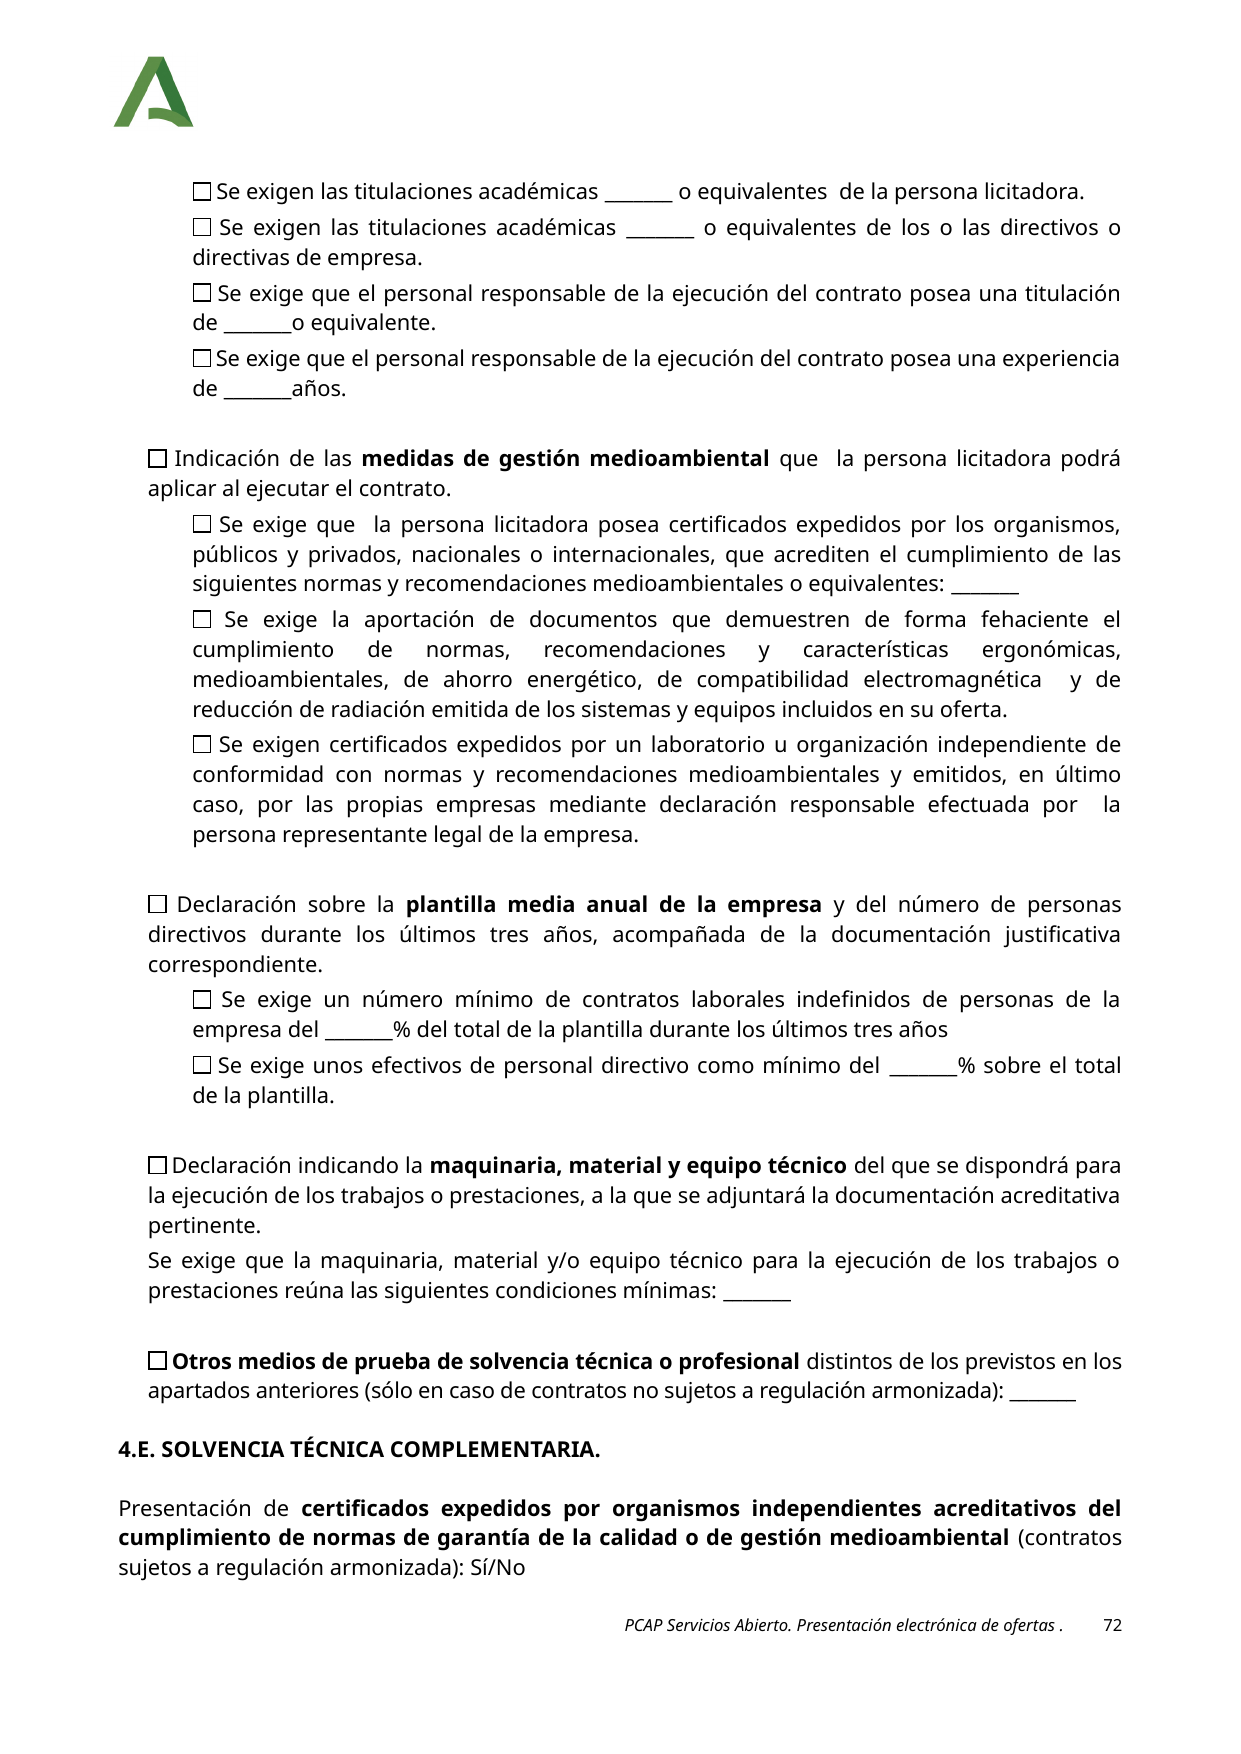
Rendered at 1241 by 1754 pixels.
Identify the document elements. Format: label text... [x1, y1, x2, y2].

text Otros medios de prueba de solvencia técnica o profesional distintos de los previstos en los apartados anteriores (sólo en caso de contratos no sujetos a regulación armonizada): _______ [148, 1346, 1122, 1405]
text Se exige la aportación de documentos que demuestren de forma fehaciente el cumplimiento de normas, recomendaciones y características ergonómicas, medioambientales, de ahorro energético, de compatibilidad electromagnética y de reducción de radiación emitida de los sistemas y equipos incluidos en su oferta. [192, 604, 1122, 723]
text Declaración sobre la plantilla media anual de la empresa y del número de personas directivos durante los últimos tres años, acompañada de la documentación justificativa correspondiente. [148, 889, 1122, 978]
text 4.E. SOLVENCIA TÉCNICA COMPLEMENTARIA. [118, 1434, 1122, 1464]
text Declaración indicando la maquinaria, material y equipo técnico del que se dispondrá para la ejecución de los trabajos o prestaciones, a la que se adjuntará la documentación acreditativa pertinente. [148, 1150, 1122, 1239]
text Se exige que la persona licitadora posea certificados expedidos por los organismos, públicos y privados, nacionales o internacionales, que acrediten el cumplimiento de las siguientes normas y recomendaciones medioambientales o equivalentes: _______ [192, 509, 1122, 598]
text Presentación de certificados expedidos por organismos independientes acreditativos del cumplimiento de normas de garantía de la calidad o de gestión medioambiental (contratos sujetos a regulación armonizada): Sí/No [118, 1492, 1122, 1582]
text Se exige que el personal responsable de la ejecución del contrato posea una titulación de _______o equivalente. [192, 278, 1122, 337]
text Se exigen las titulaciones académicas _______ o equivalentes de los o las directivos o directivas de empresa. [192, 212, 1122, 272]
text Se exige que la maquinaria, material y/o equipo técnico para la ejecución de los trabajos o prestaciones reúna las siguientes condiciones mínimas: _______ [148, 1245, 1122, 1305]
picture [109, 52, 198, 131]
text Se exige unos efectivos de personal directivo como mínimo del _______% sobre el total de la plantilla. [192, 1050, 1122, 1109]
text Se exige que el personal responsable de la ejecución del contrato posea una experiencia de _______años. [192, 343, 1122, 403]
text Se exigen certificados expedidos por un laboratorio u organización independiente de conformidad con normas y recomendaciones medioambientales y emitidos, en último caso, por las propias empresas mediante declaración responsable efectuada por la persona representante legal de la empresa. [192, 729, 1122, 848]
text Se exigen las titulaciones académicas _______ o equivalentes de la persona licitadora. [192, 176, 1122, 206]
text Se exige un número mínimo de contratos laborales indefinidos de personas de la empresa del _______% del total de la plantilla durante los últimos tres años [192, 984, 1122, 1044]
text Indicación de las medidas de gestión medioambiental que la persona licitadora podrá aplicar al ejecutar el contrato. [148, 443, 1122, 503]
